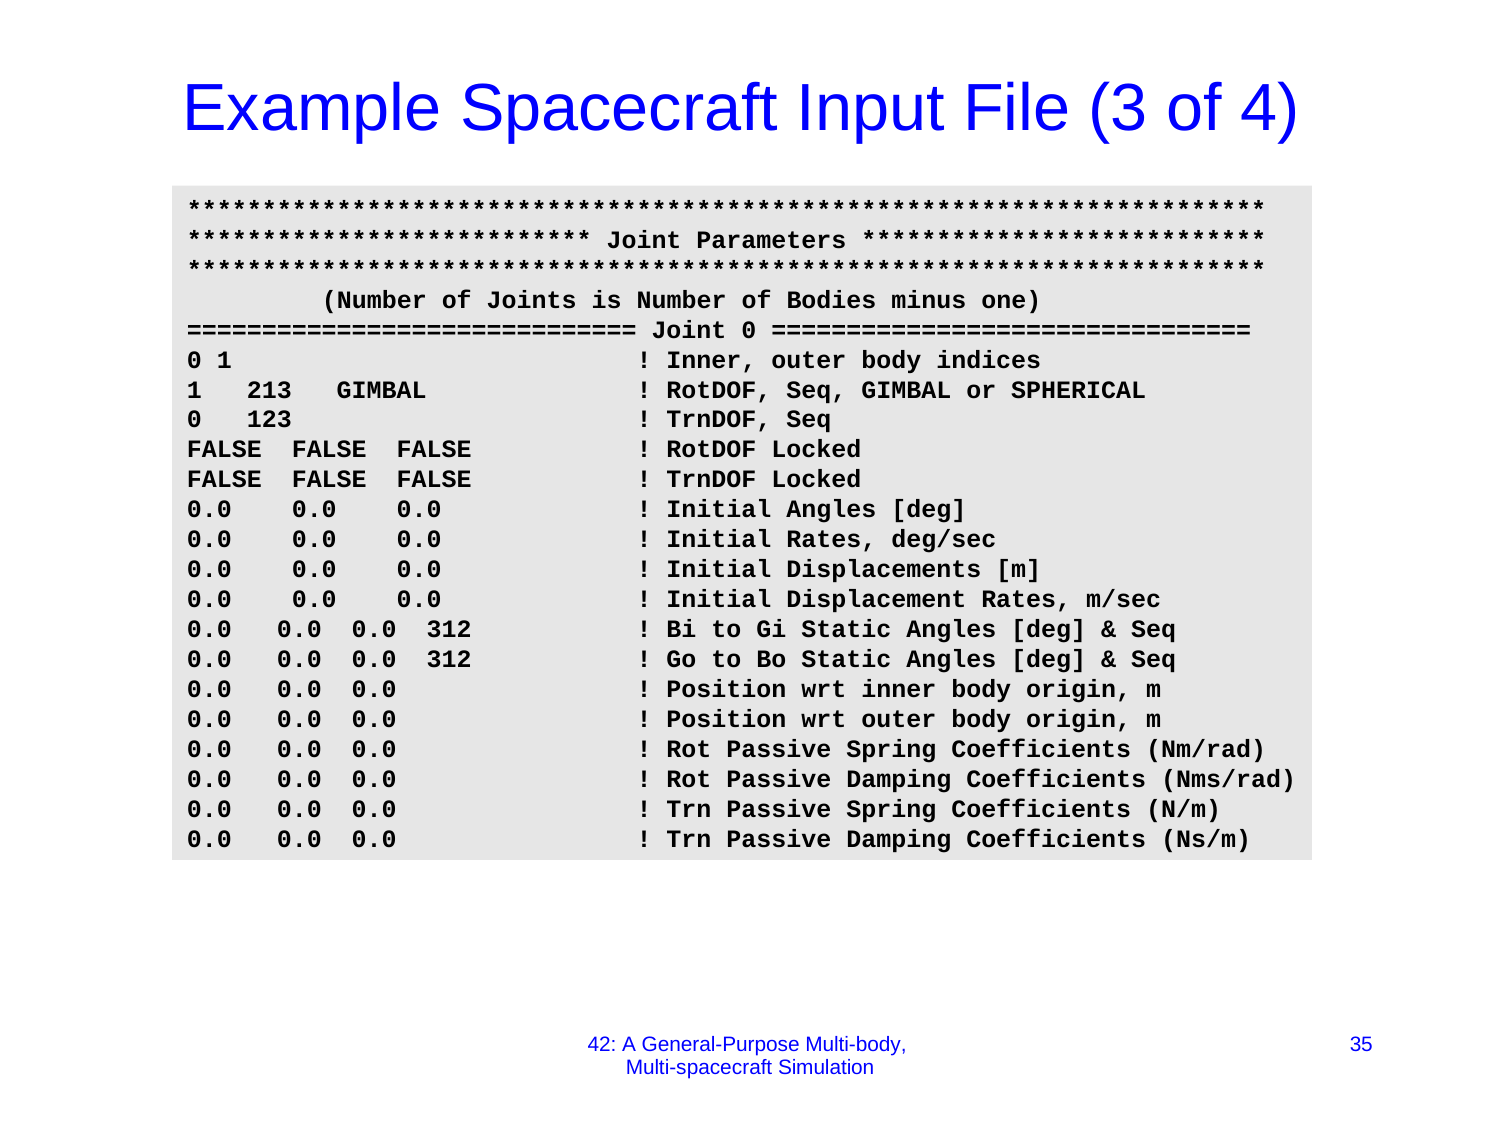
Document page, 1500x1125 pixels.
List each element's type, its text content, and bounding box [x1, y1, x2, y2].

text_box ************************************************************************ *************************** Joint Parameters *************************** ************************************************************************ (Number of Joints is Number of Bodies minus one) ============================== Joint 0 ================================ 0 1 ! Inner, outer body indices 1 213 GIMBAL ! RotDOF, Seq, GIMBAL or SPHERICAL 0 123 ! TrnDOF, Seq FALSE FALSE FALSE ! RotDOF Locked FALSE FALSE FALSE ! TrnDOF Locked 0.0 0.0 0.0 ! Initial Angles [deg] 0.0 0.0 0.0 ! Initial Rates, deg/sec 0.0 0.0 0.0 ! Initial Displacements [m] 0.0 0.0 0.0 ! Initial Displacement Rates, m/sec 0.0 0.0 0.0 312 ! Bi to Gi Static Angles [deg] & Seq 0.0 0.0 0.0 312 ! Go to Bo Static Angles [deg] & Seq 0.0 0.0 0.0 ! Position wrt inner body origin, m 0.0 0.0 0.0 ! Position wrt outer body origin, m 0.0 0.0 0.0 ! Rot Passive Spring Coefficients (Nm/rad) 0.0 0.0 0.0 ! Rot Passive Damping Coefficients (Nms/rad) 0.0 0.0 0.0 ! Trn Passive Spring Coefficients (N/m) 0.0 0.0 0.0 ! Trn Passive Damping Coefficients (Ns/m) [172, 185, 1312, 860]
title Example Spacecraft Input File (3 of 4) [104, 13, 1380, 202]
